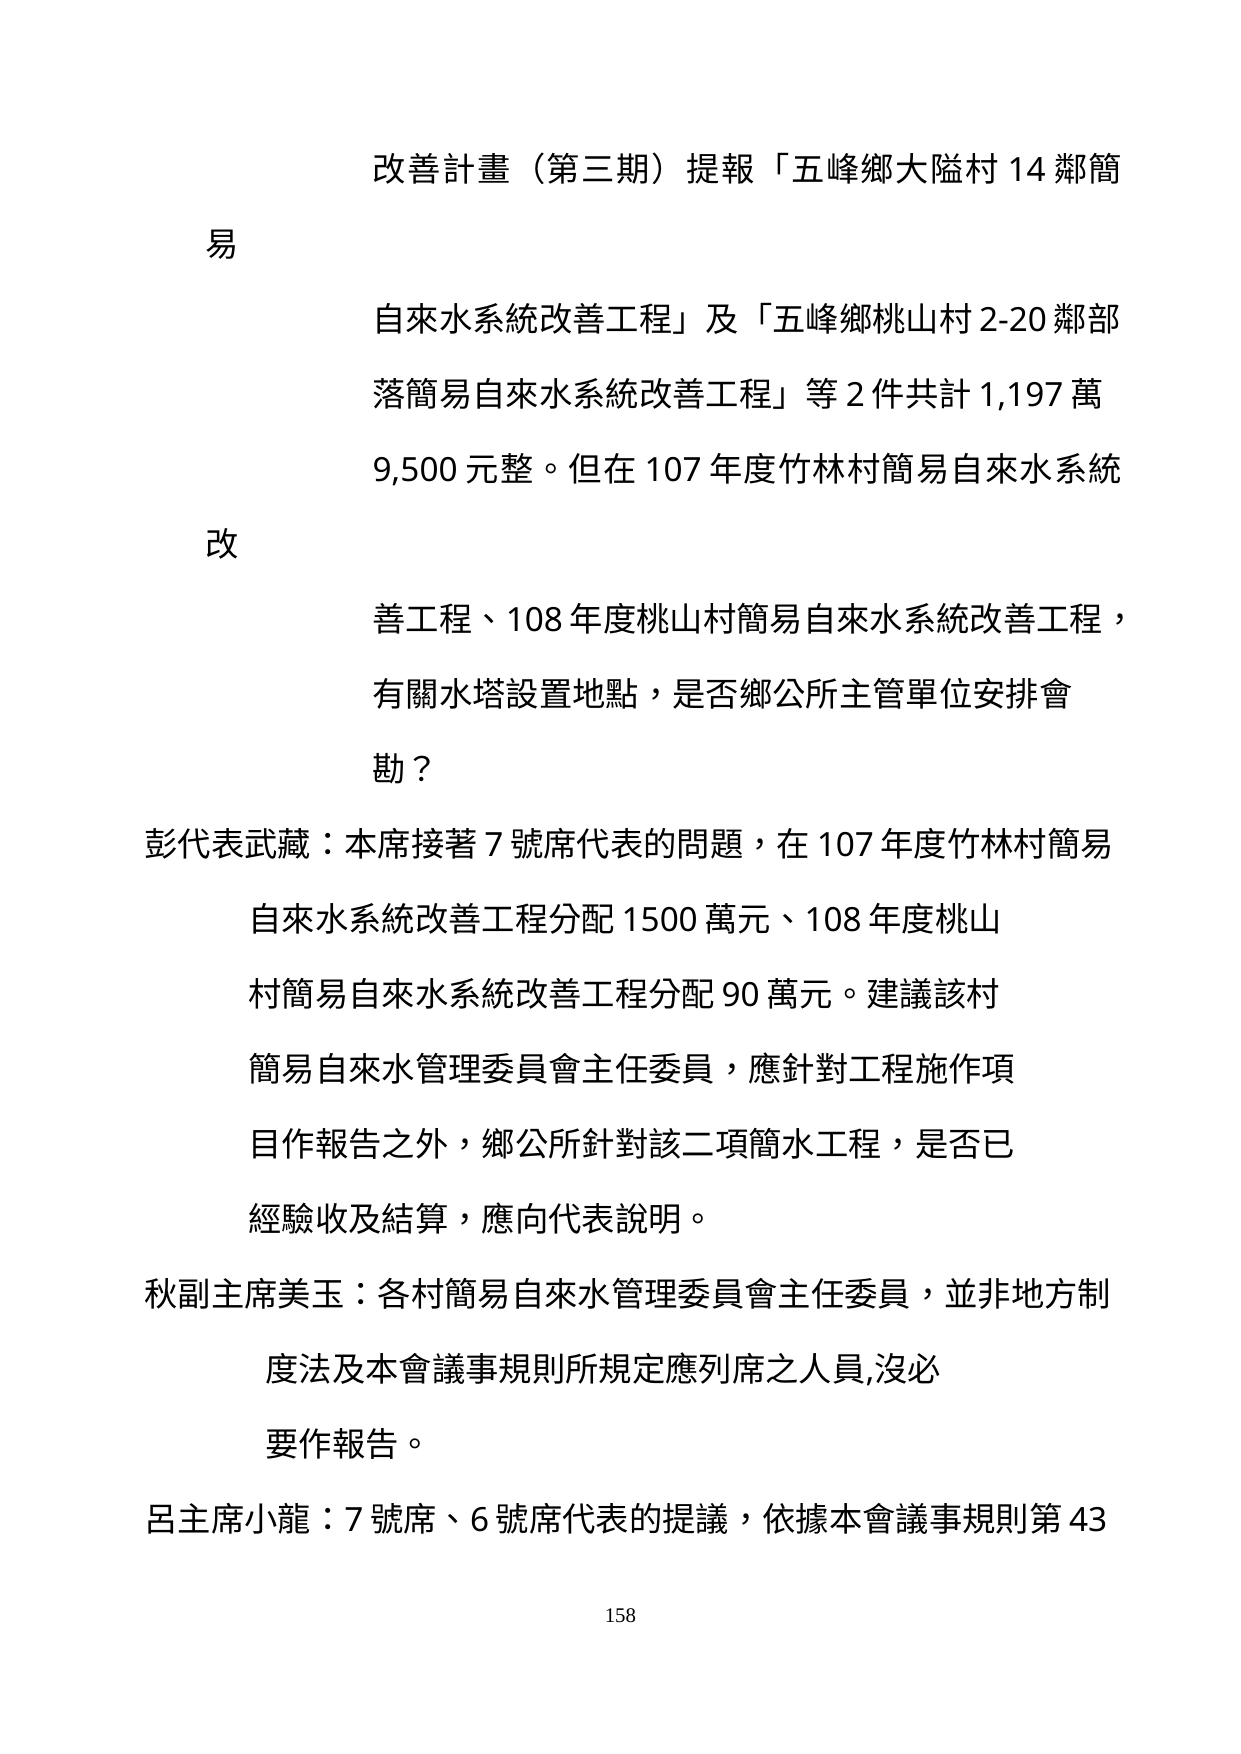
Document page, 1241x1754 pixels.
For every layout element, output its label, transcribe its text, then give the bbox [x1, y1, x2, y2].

text 呂主席小龍：7號席、6號席代表的提議，依據本會議事規則第43 [118, 1479, 1122, 1554]
text 有關水塔設置地點，是否鄉公所主管單位安排會 [206, 654, 1122, 729]
text 落簡易自來水系統改善工程」等2件共計1,197萬 [206, 354, 1122, 429]
text 目作報告之外，鄉公所針對該二項簡水工程，是否已 [118, 1104, 1122, 1179]
text 自來水系統改善工程分配1500萬元、108年度桃山 [118, 879, 1122, 954]
text 善工程、108年度桃山村簡易自來水系統改善工程， [206, 579, 1122, 654]
text 秋副主席美玉：各村簡易自來水管理委員會主任委員，並非地方制 [118, 1254, 1122, 1329]
text 經驗收及結算，應向代表說明。 [118, 1179, 1122, 1254]
text 要作報告。 [118, 1404, 1122, 1479]
text 簡易自來水管理委員會主任委員，應針對工程施作項 [118, 1029, 1122, 1104]
text 彭代表武藏：本席接著7號席代表的問題，在107年度竹林村簡易 [118, 804, 1122, 879]
text 改善計畫（第三期）提報「五峰鄉大隘村14鄰簡易 [206, 129, 1122, 279]
text 度法及本會議事規則所規定應列席之人員,沒必 [118, 1329, 1122, 1404]
text 自來水系統改善工程」及「五峰鄉桃山村2-20鄰部 [206, 279, 1122, 354]
text 9,500元整。但在107年度竹林村簡易自來水系統改 [206, 429, 1122, 579]
text 勘？ [206, 729, 1122, 804]
text 村簡易自來水系統改善工程分配90萬元。建議該村 [118, 954, 1122, 1029]
